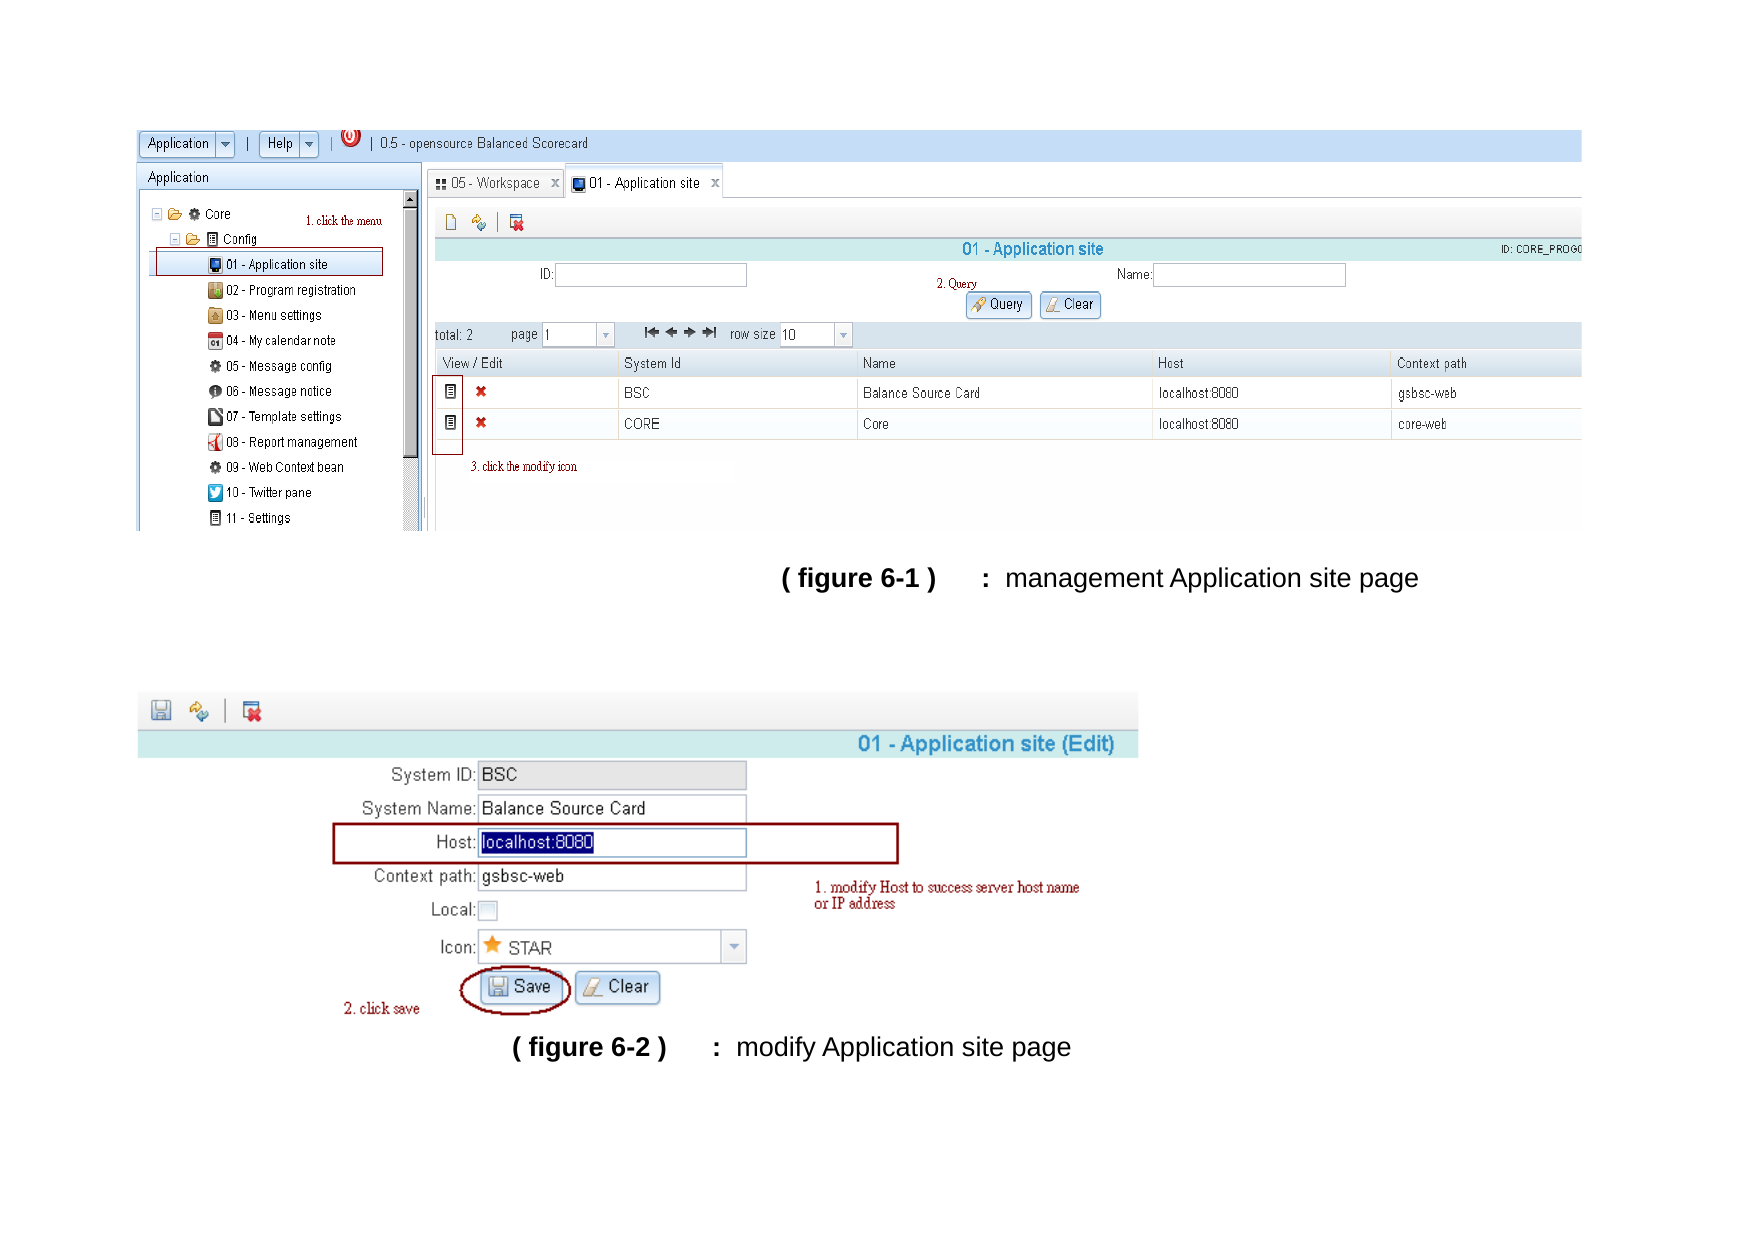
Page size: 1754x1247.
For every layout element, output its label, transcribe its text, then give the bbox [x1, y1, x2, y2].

text ( figure 6-2 ) : modify Application site page [118, 1031, 1636, 1062]
text ( figure 6-1 ) : management Application site page [118, 562, 1636, 593]
